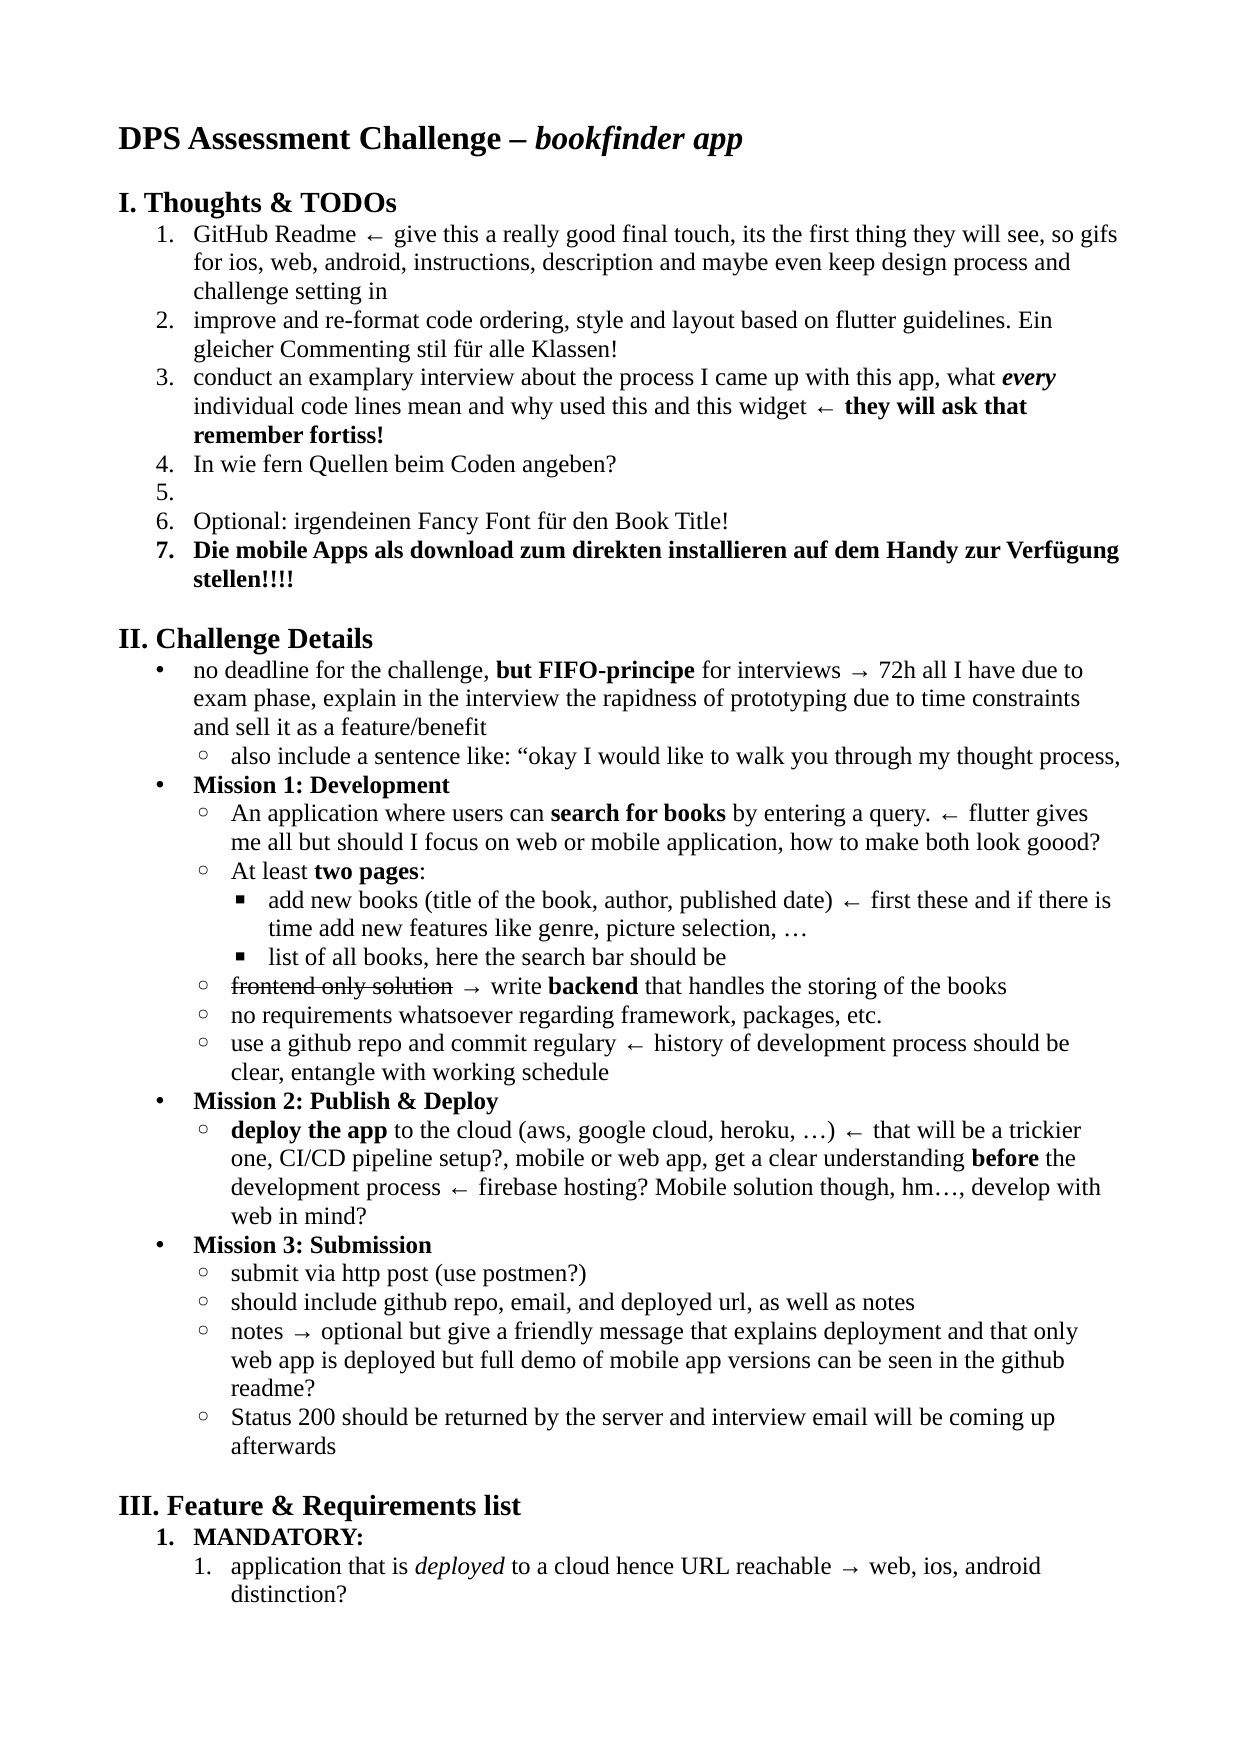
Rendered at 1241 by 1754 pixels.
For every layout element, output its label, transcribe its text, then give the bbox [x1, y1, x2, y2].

text DPS Assessment Challenge – bookfinder app [118, 118, 1122, 156]
list application that is deployed to a cloud hence URL reachable → web, ios, android distinction? [193, 1551, 1122, 1608]
list MANDATORY: [156, 1522, 1122, 1551]
text I. Thoughts & TODOs [118, 185, 1122, 219]
list Status 200 should be returned by the server and interview email will be coming up afterwards [193, 1402, 1122, 1460]
list submit via http post (use postmen?) [193, 1258, 1122, 1287]
list GitHub Readme ← give this a really good final touch, its the first thing they will see, so gifs for ios, web, android, instructions, description and maybe even keep design process and challenge setting in [156, 219, 1122, 305]
list Mission 2: Publish & Deploy [156, 1086, 1122, 1115]
text III. Feature & Requirements list [118, 1488, 1122, 1522]
list should include github repo, email, and deployed url, as well as notes [193, 1287, 1122, 1316]
list add new books (title of the book, author, published date) ← first these and if there is time add new features like genre, picture selection, … [231, 885, 1122, 942]
list list of all books, here the search bar should be [231, 942, 1122, 971]
list use a github repo and commit regulary ← history of development process should be clear, entangle with working schedule [193, 1028, 1122, 1086]
list notes → optional but give a friendly message that explains deployment and that only web app is deployed but full demo of mobile app versions can be seen in the github readme? [193, 1316, 1122, 1402]
list frontend only solution → write backend that handles the storing of the books [193, 971, 1122, 1000]
list In wie fern Quellen beim Coden angeben? [156, 449, 1122, 477]
list Optional: irgendeinen Fancy Font für den Book Title! [156, 506, 1122, 535]
list conduct an examplary interview about the process I came up with this app, what every individual code lines mean and why used this and this widget ← they will ask that remember fortiss! [156, 362, 1122, 449]
list An application where users can search for books by entering a query. ← flutter gives me all but should I focus on web or mobile application, how to make both look goood? [193, 798, 1122, 856]
list no requirements whatsoever regarding framework, packages, etc. [193, 1000, 1122, 1028]
list Mission 3: Submission [156, 1230, 1122, 1258]
text II. Challenge Details [118, 621, 1122, 655]
list no deadline for the challenge, but FIFO-principe for interviews → 72h all I have due to exam phase, explain in the interview the rapidness of prototyping due to time constraints and sell it as a feature/benefit [156, 655, 1122, 741]
list improve and re-format code ordering, style and layout based on flutter guidelines. Ein gleicher Commenting stil für alle Klassen! [156, 305, 1122, 362]
list also include a sentence like: “okay I would like to walk you through my thought process, [193, 741, 1122, 770]
list deploy the app to the cloud (aws, google cloud, heroku, …) ← that will be a trickier one, CI/CD pipeline setup?, mobile or web app, get a clear understanding before the development process ← firebase hosting? Mobile solution though, hm…, develop with web in mind? [193, 1115, 1122, 1230]
list Mission 1: Development [156, 770, 1122, 798]
list At least two pages: [193, 856, 1122, 885]
list Die mobile Apps als download zum direkten installieren auf dem Handy zur Verfügung stellen!!!! [156, 535, 1122, 592]
